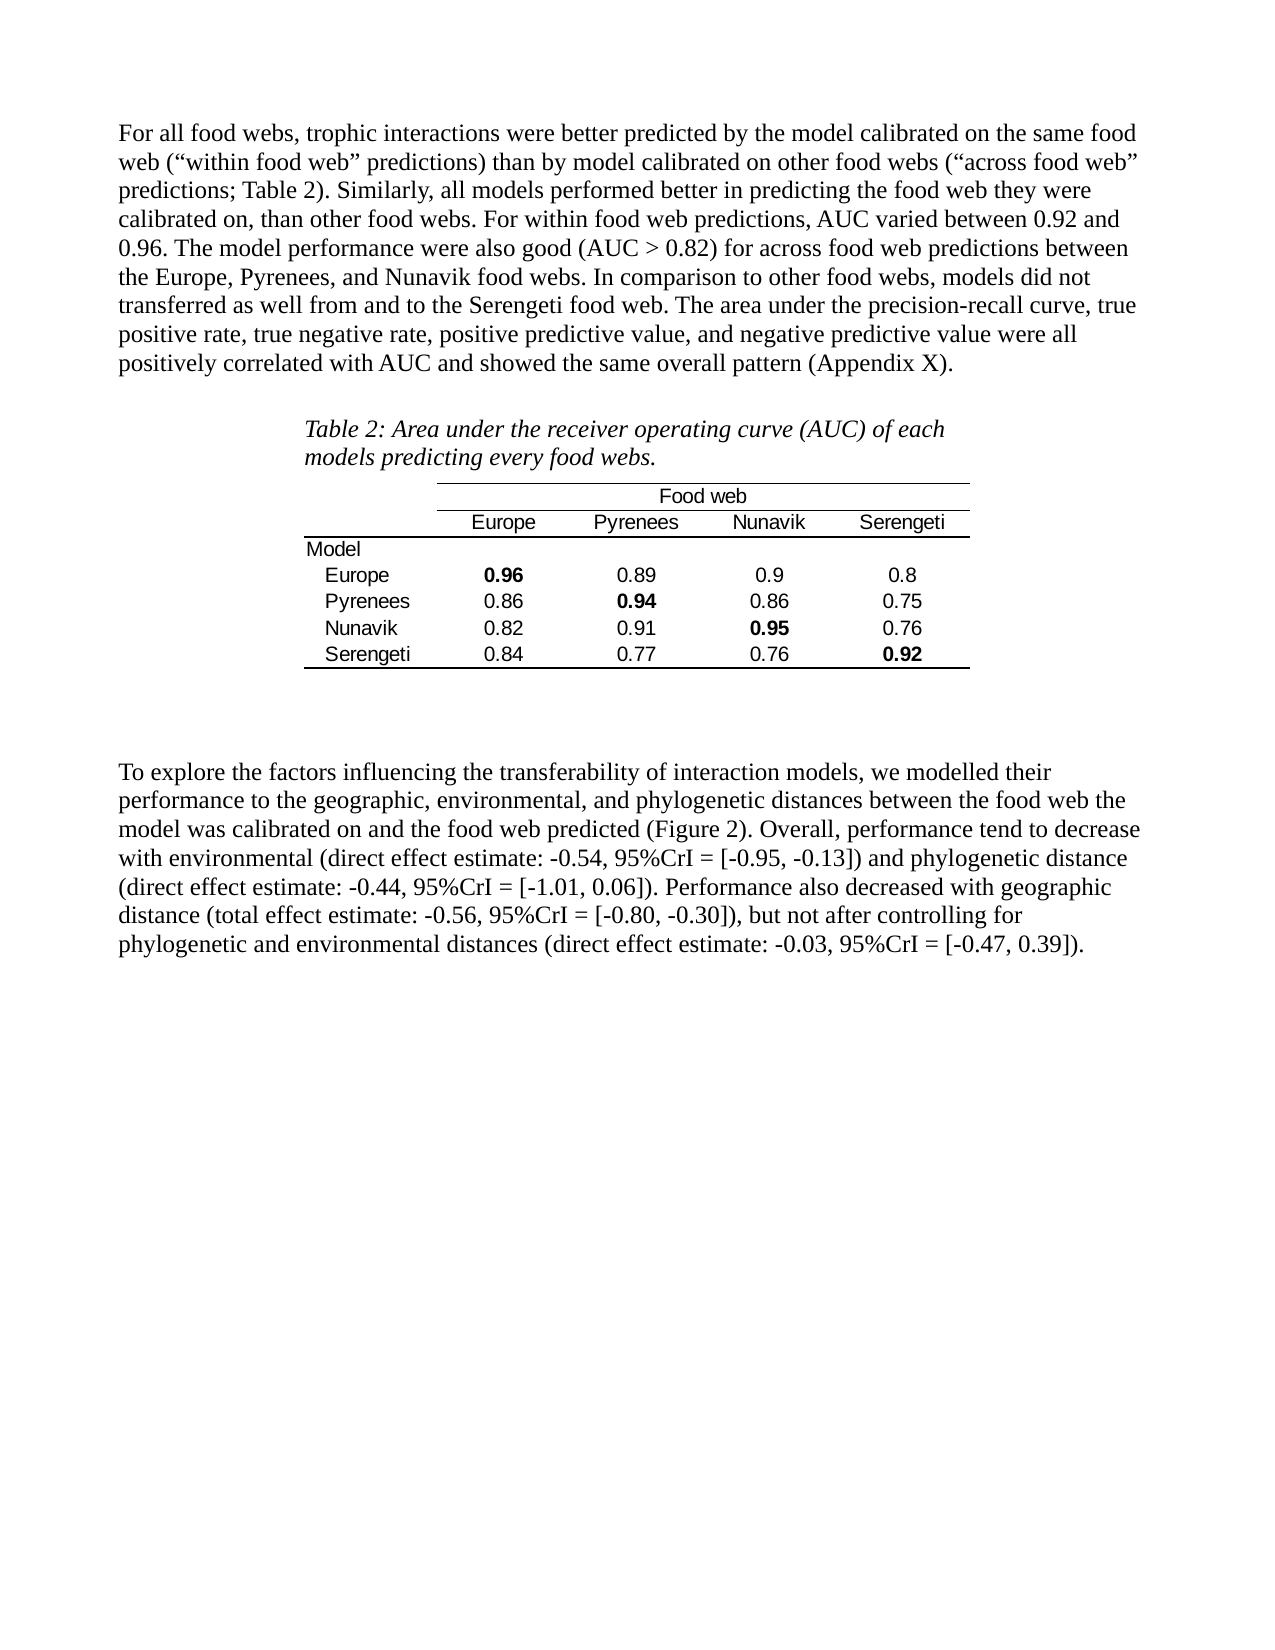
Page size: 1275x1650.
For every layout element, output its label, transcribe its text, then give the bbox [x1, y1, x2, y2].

text For all food webs, trophic interactions were better predicted by the model calibrated on the same food web (“within food web” predictions) than by model calibrated on other food webs (“across food web” predictions; Table 2). Similarly, all models performed better in predicting the food web they were calibrated on, than other food webs. For within food web predictions, AUC varied between 0.92 and 0.96. The model performance were also good (AUC > 0.82) for across food web predictions between the Europe, Pyrenees, and Nunavik food webs. In comparison to other food webs, models did not transferred as well from and to the Serengeti food web. The area under the precision-recall curve, true positive rate, true negative rate, positive predictive value, and negative predictive value were all positively correlated with AUC and showed the same overall pattern (Appendix X). [118, 118, 1157, 377]
text To explore the factors influencing the transferability of interaction models, we modelled their performance to the geographic, environmental, and phylogenetic distances between the food web the model was calibrated on and the food web predicted (Figure 2). Overall, performance tend to decrease with environmental (direct effect estimate: -0.54, 95%CrI = [-0.95, -0.13]) and phylogenetic distance (direct effect estimate: -0.44, 95%CrI = [-1.01, 0.06]). Performance also decreased with geographic distance (total effect estimate: -0.56, 95%CrI = [-0.80, -0.30]), but not after controlling for phylogenetic and environmental distances (direct effect estimate: -0.03, 95%CrI = [-0.47, 0.39]). [118, 757, 1157, 958]
text Table 2: Area under the receiver operating curve (AUC) of each models predicting every food webs. [304, 414, 971, 471]
